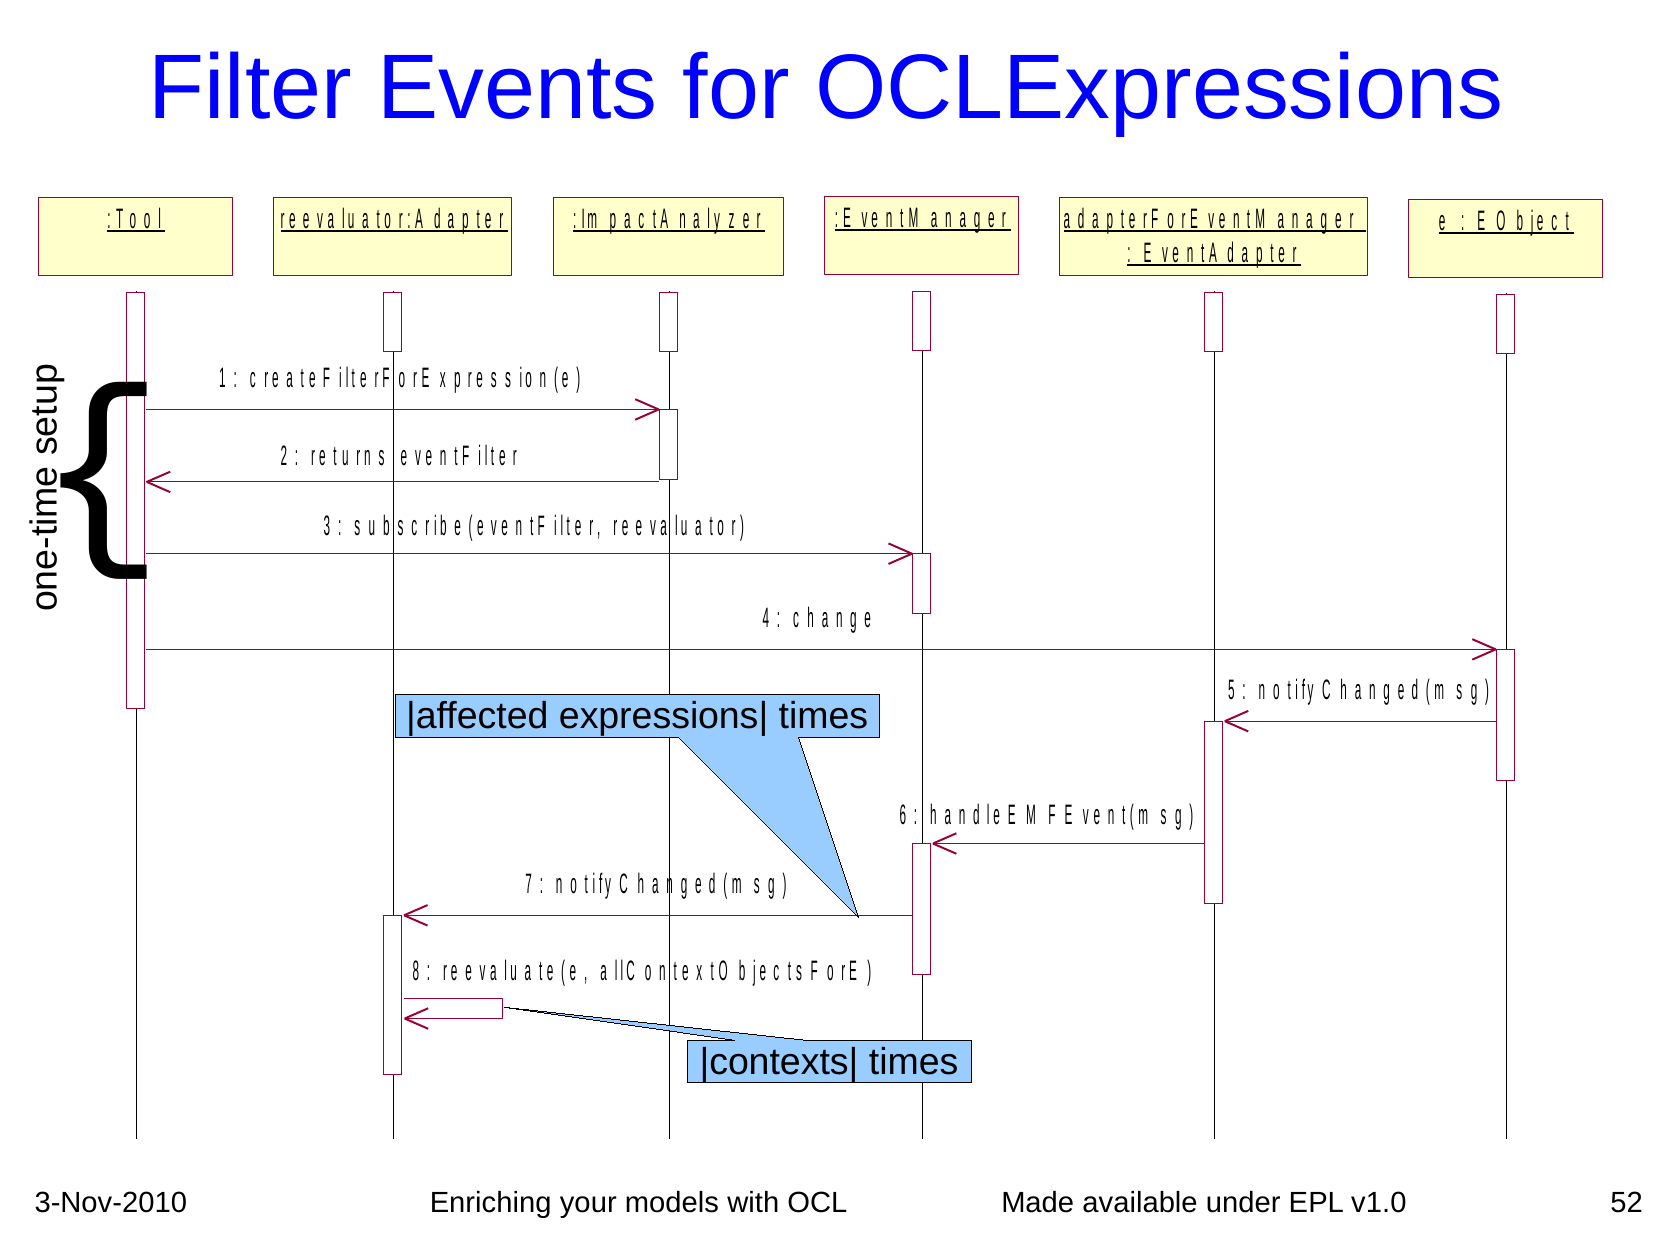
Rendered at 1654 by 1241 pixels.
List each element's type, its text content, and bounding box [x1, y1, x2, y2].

text_box |affected expressions| times [395, 694, 880, 918]
text_box |contexts| times [504, 1007, 972, 1083]
title Filter Events for OCLExpressions [82, 19, 1571, 146]
text_box { [73, 352, 180, 607]
text_box one-time setup [15, 349, 73, 627]
picture [0, 146, 1654, 1241]
